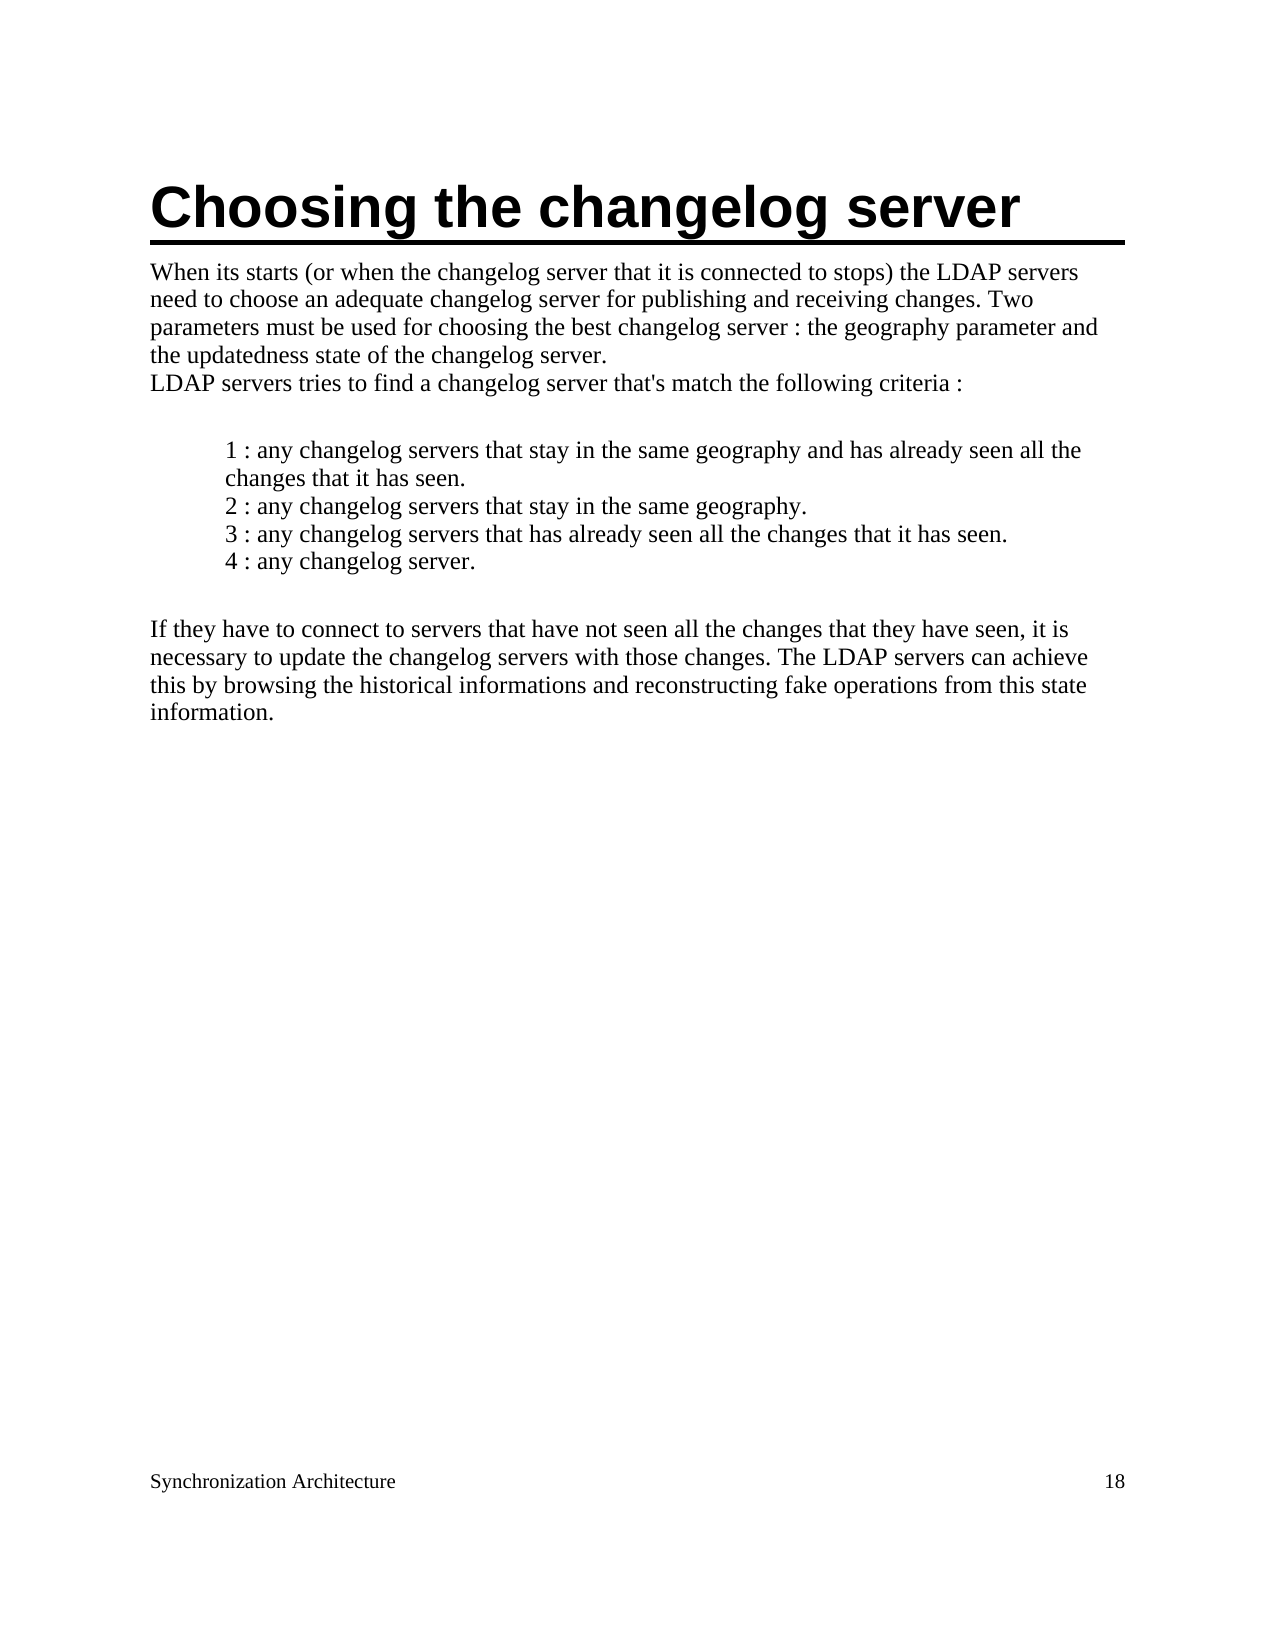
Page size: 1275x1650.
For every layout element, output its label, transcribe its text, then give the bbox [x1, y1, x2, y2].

text When its starts (or when the changelog server that it is connected to stops) the LDAP servers need to choose an adequate changelog server for publishing and receiving changes. Two parameters must be used for choosing the best changelog server : the geography parameter and the updatedness state of the changelog server. LDAP servers tries to find a changelog server that's match the following criteria : [150, 258, 1125, 396]
text 1 : any changelog servers that stay in the same geography and has already seen all the changes that it has seen. 2 : any changelog servers that stay in the same geography. 3 : any changelog servers that has already seen all the changes that it has seen. 4 : any changelog server. [225, 409, 1125, 575]
text If they have to connect to servers that have not seen all the changes that they have seen, it is necessary to update the changelog servers with those changes. The LDAP servers can achieve this by browsing the historical informations and reconstructing fake operations from this state information. [150, 588, 1125, 726]
subtitle Choosing the changelog server [150, 175, 1125, 240]
